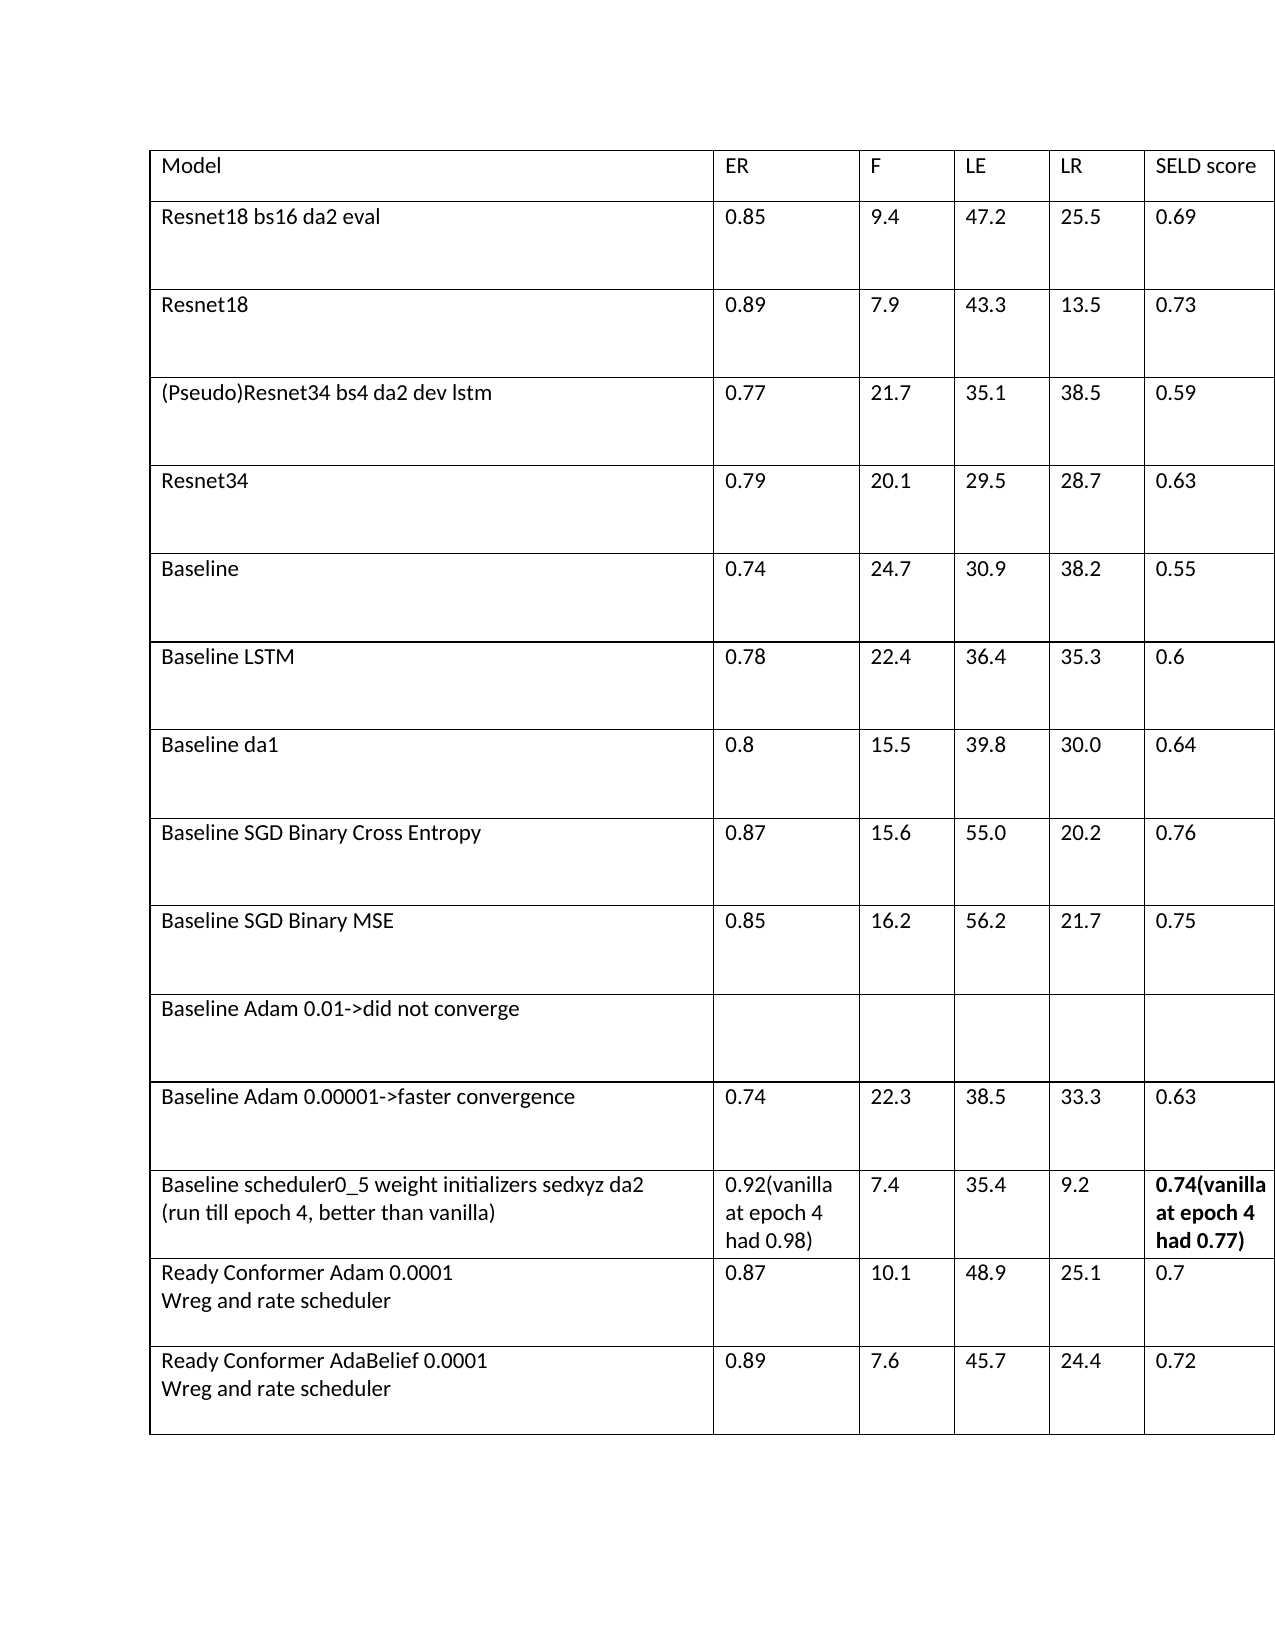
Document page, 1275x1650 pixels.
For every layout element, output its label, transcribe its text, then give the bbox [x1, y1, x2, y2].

table_cell 7.6 [860, 1347, 954, 1433]
table_cell 55.0 [955, 819, 1049, 905]
table_cell 48.9 [955, 1259, 1049, 1346]
table_cell 22.4 [860, 643, 954, 729]
table_cell 0.59 [1145, 378, 1274, 465]
table_cell 10.1 [860, 1259, 954, 1346]
table_cell 13.5 [1050, 290, 1144, 377]
table_header SELD score [1145, 151, 1274, 201]
table_cell 0.74 [714, 554, 859, 641]
table_cell 0.87 [714, 1259, 859, 1346]
table_cell 20.1 [860, 466, 954, 553]
table_cell 15.5 [860, 730, 954, 817]
table_cell Resnet34 [151, 466, 713, 553]
table_cell 9.2 [1050, 1171, 1144, 1257]
table_cell [1050, 995, 1144, 1081]
table_cell Ready Conformer AdaBelief 0.0001 Wreg and rate scheduler [151, 1347, 713, 1433]
table_cell 35.3 [1050, 643, 1144, 729]
table_cell Resnet18 [151, 290, 713, 377]
table_cell Baseline scheduler0_5 weight initializers sedxyz da2 (run till epoch 4, better than vanilla) [151, 1171, 713, 1257]
table_cell 38.2 [1050, 554, 1144, 641]
table_cell 0.77 [714, 378, 859, 465]
table_cell 0.69 [1145, 202, 1274, 289]
table_cell 0.79 [714, 466, 859, 553]
table_cell 0.63 [1145, 466, 1274, 553]
table_cell [955, 995, 1049, 1081]
table_cell 0.78 [714, 643, 859, 729]
table_cell 0.64 [1145, 730, 1274, 817]
table_cell 24.4 [1050, 1347, 1144, 1433]
table_cell Baseline [151, 554, 713, 641]
table_cell Baseline LSTM [151, 643, 713, 729]
table_header F [860, 151, 954, 201]
table_cell 0.87 [714, 819, 859, 905]
table_cell Baseline Adam 0.00001->faster convergence [151, 1083, 713, 1169]
table_cell 0.89 [714, 290, 859, 377]
table_cell 9.4 [860, 202, 954, 289]
table_cell 0.85 [714, 202, 859, 289]
table_cell 0.92(vanilla at epoch 4 had 0.98) [714, 1171, 859, 1257]
table_cell Resnet18 bs16 da2 eval [151, 202, 713, 289]
table_cell (Pseudo)Resnet34 bs4 da2 dev lstm [151, 378, 713, 465]
table_cell 0.63 [1145, 1083, 1274, 1169]
table_cell Ready Conformer Adam 0.0001 Wreg and rate scheduler [151, 1259, 713, 1346]
table_cell 35.1 [955, 378, 1049, 465]
table_cell 29.5 [955, 466, 1049, 553]
table_cell Baseline SGD Binary MSE [151, 906, 713, 993]
table_cell 39.8 [955, 730, 1049, 817]
table_cell 0.73 [1145, 290, 1274, 377]
table_cell 0.6 [1145, 643, 1274, 729]
table_cell 25.1 [1050, 1259, 1144, 1346]
table_cell 56.2 [955, 906, 1049, 993]
table_cell 0.89 [714, 1347, 859, 1433]
table_cell 0.55 [1145, 554, 1274, 641]
table_cell 21.7 [1050, 906, 1144, 993]
table_header LE [955, 151, 1049, 201]
table_cell 22.3 [860, 1083, 954, 1169]
table_cell 36.4 [955, 643, 1049, 729]
table_cell [1145, 995, 1274, 1081]
table_cell 16.2 [860, 906, 954, 993]
table_cell 0.75 [1145, 906, 1274, 993]
table_cell 0.74 [714, 1083, 859, 1169]
table_cell 24.7 [860, 554, 954, 641]
table_cell [714, 995, 859, 1081]
table_cell 30.9 [955, 554, 1049, 641]
table_cell 0.76 [1145, 819, 1274, 905]
table_cell 15.6 [860, 819, 954, 905]
table_cell 28.7 [1050, 466, 1144, 553]
table_cell Baseline Adam 0.01->did not converge [151, 995, 713, 1081]
table_cell 0.85 [714, 906, 859, 993]
table_cell 7.4 [860, 1171, 954, 1257]
table_cell 45.7 [955, 1347, 1049, 1433]
table_cell 21.7 [860, 378, 954, 465]
table_cell 25.5 [1050, 202, 1144, 289]
table_cell 0.72 [1145, 1347, 1274, 1433]
table_cell 30.0 [1050, 730, 1144, 817]
table_header Model [151, 151, 713, 201]
table_cell 0.7 [1145, 1259, 1274, 1346]
table_cell Baseline da1 [151, 730, 713, 817]
table_cell 0.8 [714, 730, 859, 817]
table_cell 43.3 [955, 290, 1049, 377]
table_cell 38.5 [1050, 378, 1144, 465]
table_cell 20.2 [1050, 819, 1144, 905]
table_cell 7.9 [860, 290, 954, 377]
table_cell 33.3 [1050, 1083, 1144, 1169]
table_header ER [714, 151, 859, 201]
table_header LR [1050, 151, 1144, 201]
table_cell 35.4 [955, 1171, 1049, 1257]
table_cell 47.2 [955, 202, 1049, 289]
table_cell Baseline SGD Binary Cross Entropy [151, 819, 713, 905]
table_cell 38.5 [955, 1083, 1049, 1169]
table_cell [860, 995, 954, 1081]
table_cell 0.74(vanilla at epoch 4 had 0.77) [1145, 1171, 1274, 1257]
